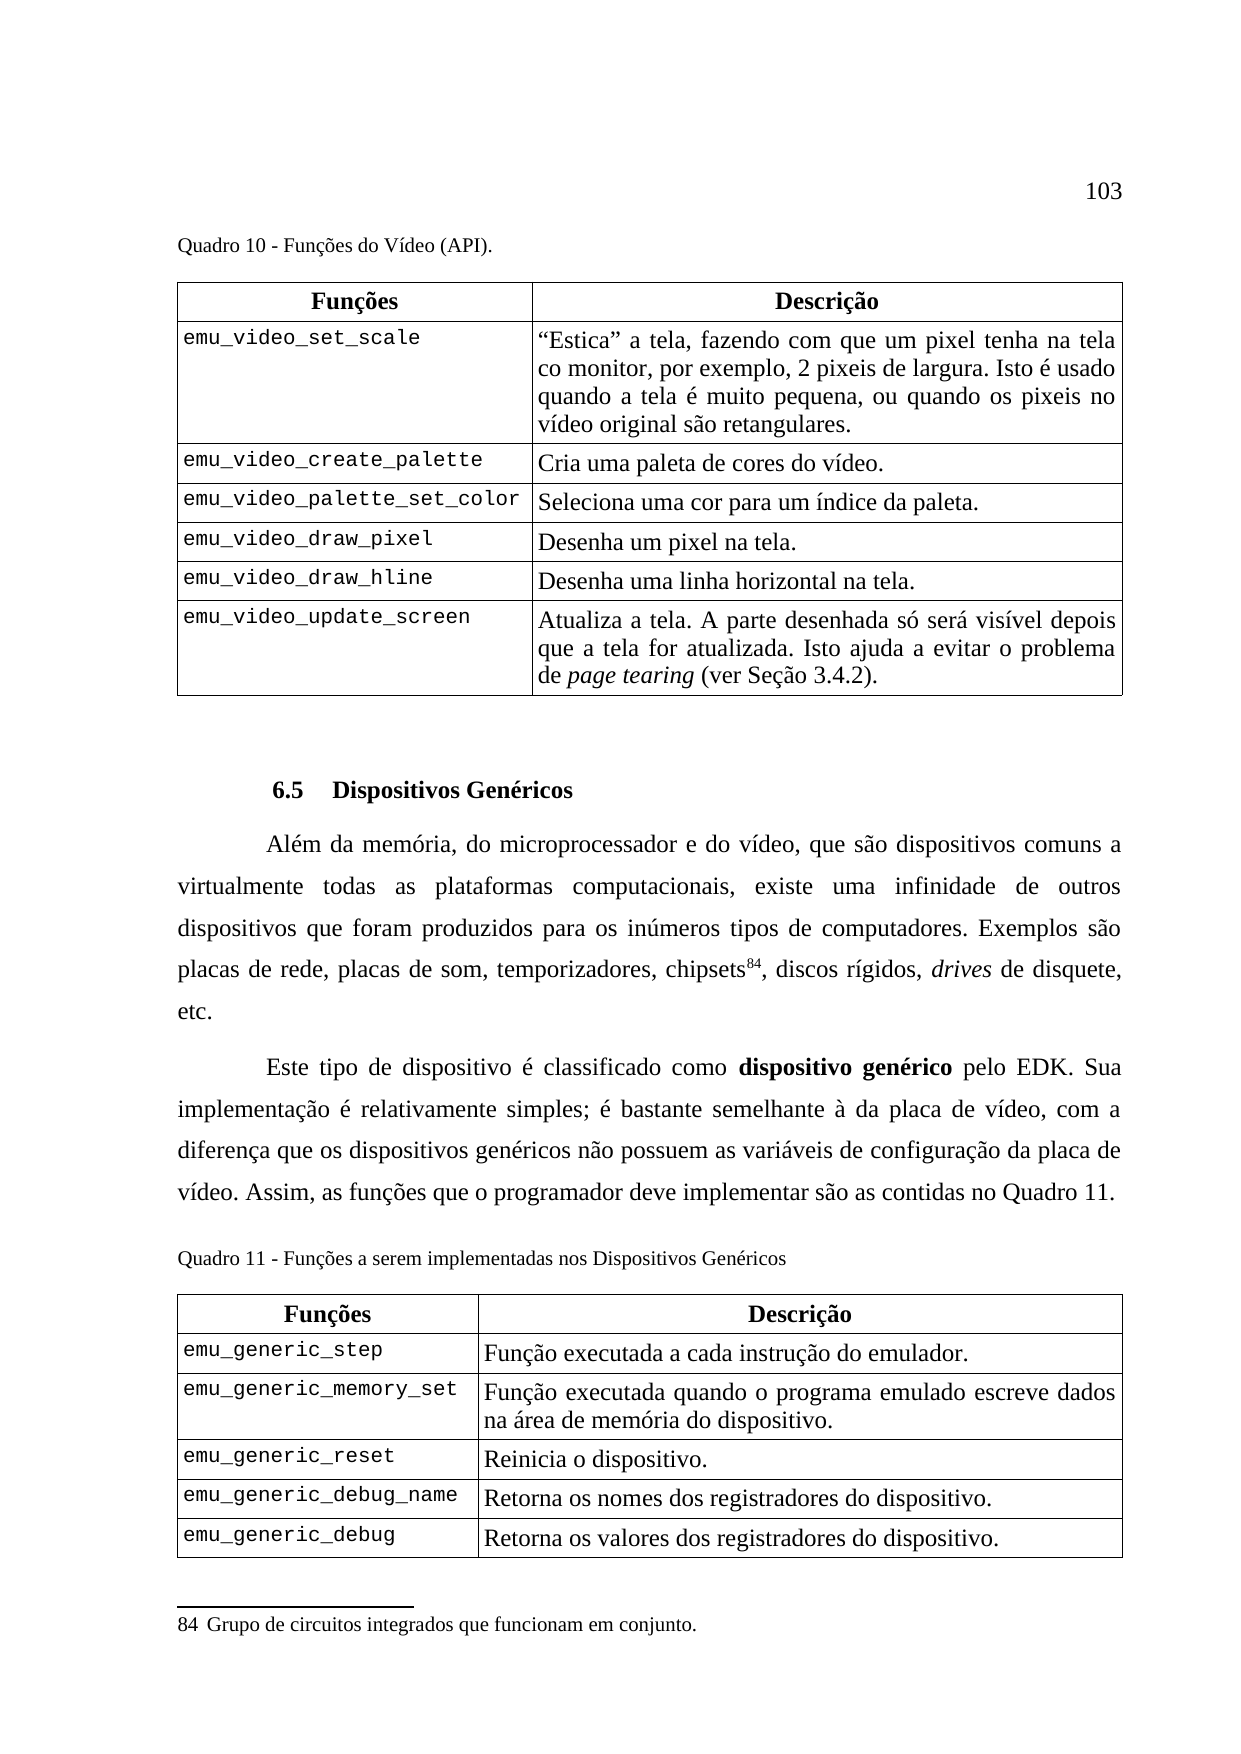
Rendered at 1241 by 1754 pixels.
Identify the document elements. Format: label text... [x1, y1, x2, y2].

table_cell Seleciona uma cor para um índice da paleta. [533, 484, 1122, 522]
table_cell Retorna os valores dos registradores do dispositivo. [479, 1519, 1122, 1557]
table_cell Função executada quando o programa emulado escreve dados na área de memória do dispositivo. [479, 1374, 1122, 1439]
table_cell emu_generic_debug [178, 1519, 478, 1557]
text Grupo de circuitos integrados que funcionam em conjunto. [177, 1613, 1122, 1636]
table_cell emu_generic_memory_set [178, 1374, 478, 1439]
table_cell emu_generic_reset [178, 1440, 478, 1479]
table_cell emu_video_create_palette [178, 444, 532, 482]
table_header Descrição [479, 1295, 1122, 1333]
text Quadro 10 - Funções do Vídeo (API). [177, 234, 1122, 257]
table_header Funções [178, 1295, 478, 1333]
table_cell Desenha uma linha horizontal na tela. [533, 562, 1122, 600]
table_cell emu_generic_step [178, 1334, 478, 1372]
table_cell Cria uma paleta de cores do vídeo. [533, 444, 1122, 482]
table_header Descrição [533, 283, 1122, 321]
text Quadro 11 - Funções a serem implementadas nos Dispositivos Genéricos [177, 1247, 1122, 1270]
table_cell emu_video_draw_hline [178, 562, 532, 600]
table_cell Atualiza a tela. A parte desenhada só será visível depois que a tela for atualizada. Isto ajuda a evitar o problema de page tearing (ver Seção 3.4.2). [533, 601, 1122, 695]
table_cell emu_video_draw_pixel [178, 523, 532, 561]
table_cell Reinicia o dispositivo. [479, 1440, 1122, 1479]
text Além da memória, do microprocessador e do vídeo, que são dispositivos comuns a virtualmente todas as plataformas computacionais, existe uma infinidade de outros dispositivos que foram produzidos para os inúmeros tipos de computadores. Exemplos são placas de rede, placas de som, temporizadores, chipsets, discos rígidos, drives de disquete, etc. [177, 831, 1122, 1024]
table_cell Retorna os nomes dos registradores do dispositivo. [479, 1480, 1122, 1518]
table_cell Função executada a cada instrução do emulador. [479, 1334, 1122, 1372]
table_cell “Estica” a tela, fazendo com que um pixel tenha na tela co monitor, por exemplo, 2 pixeis de largura. Isto é usado quando a tela é muito pequena, ou quando os pixeis no vídeo original são retangulares. [533, 322, 1122, 443]
table_cell emu_video_update_screen [178, 601, 532, 695]
table_cell Desenha um pixel na tela. [533, 523, 1122, 561]
table_cell emu_video_set_scale [178, 322, 532, 443]
subtitle Dispositivos Genéricos [177, 776, 1122, 804]
text Este tipo de dispositivo é classificado como dispositivo genérico pelo EDK. Sua implementação é relativamente simples; é bastante semelhante à da placa de vídeo, com a diferença que os dispositivos genéricos não possuem as variáveis de configuração da placa de vídeo. Assim, as funções que o programador deve implementar são as contidas no Quadro 11. [177, 1053, 1122, 1206]
table_cell emu_video_palette_set_color [178, 484, 532, 522]
table_header Funções [178, 283, 532, 321]
table_cell emu_generic_debug_name [178, 1480, 478, 1518]
